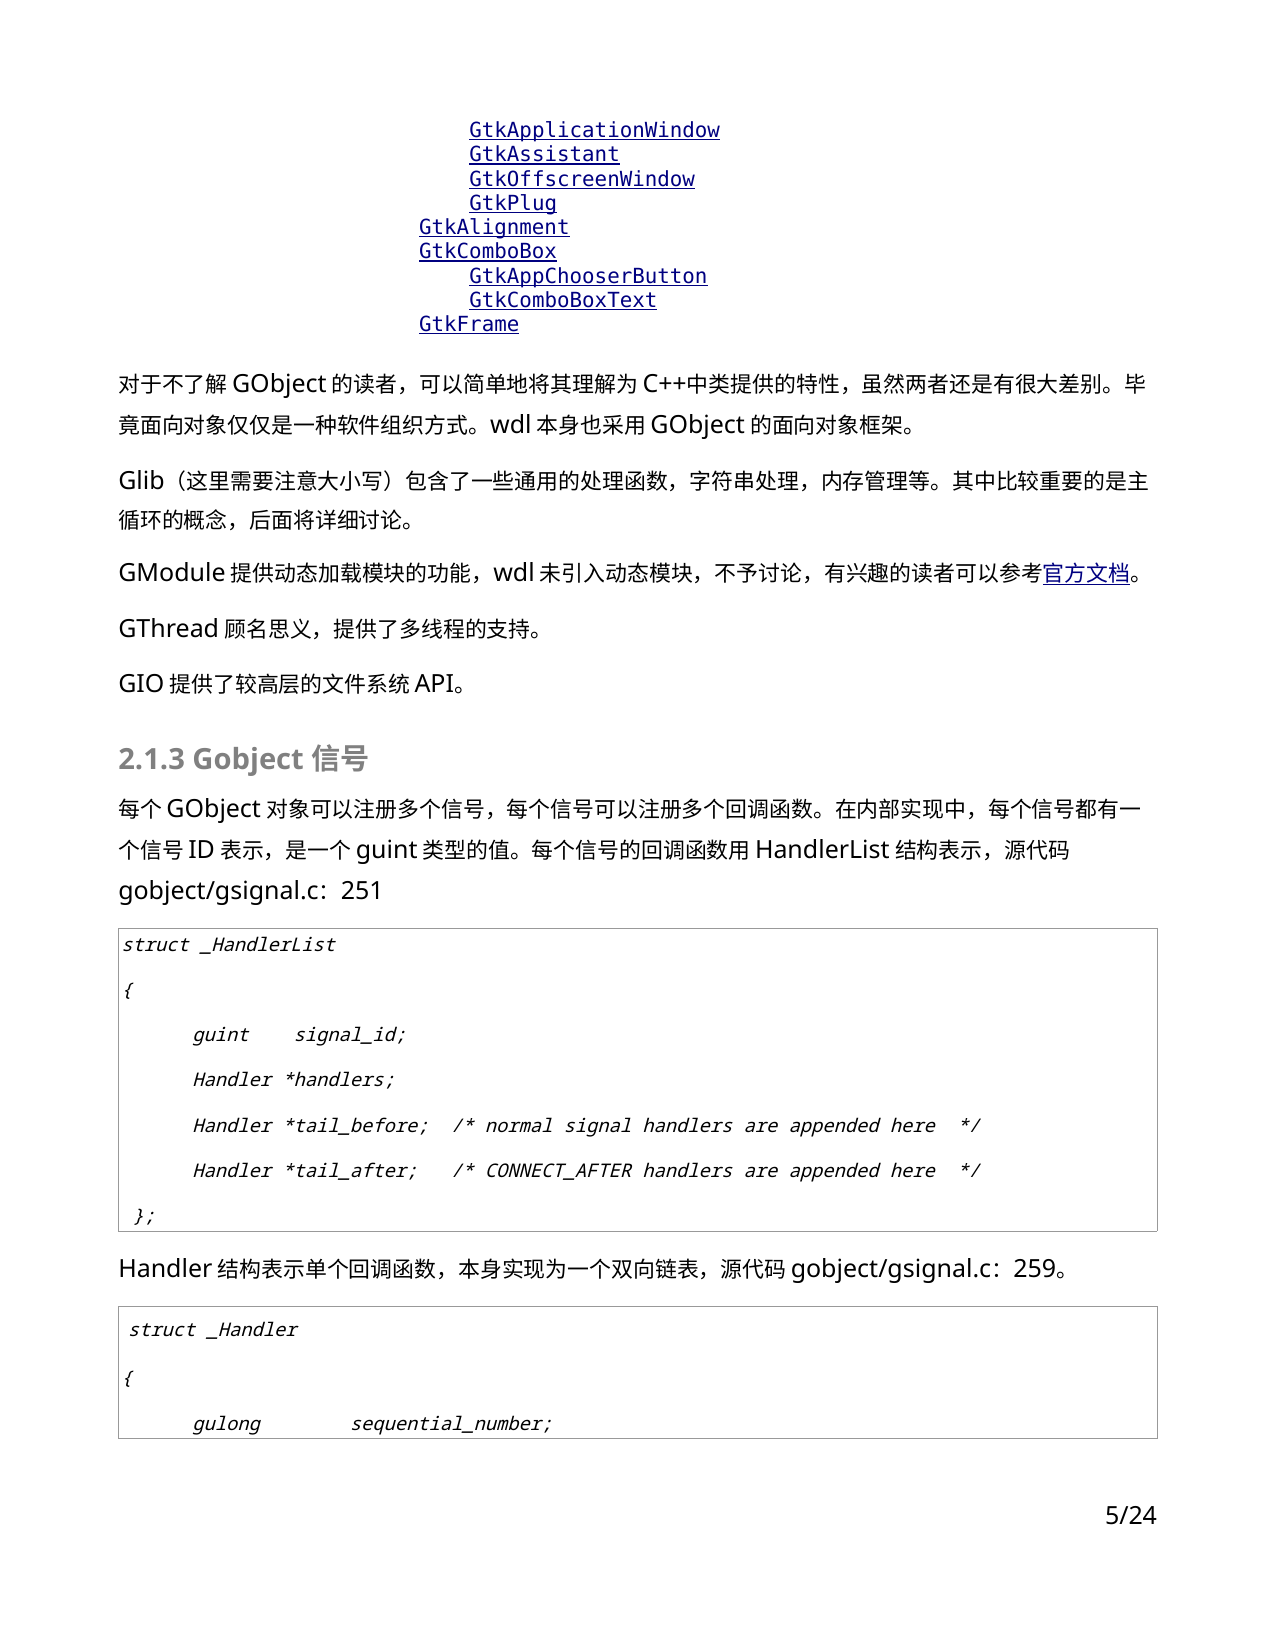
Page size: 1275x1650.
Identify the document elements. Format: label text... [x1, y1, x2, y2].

text Handler *tail_before; /* normal signal handlers are appended here */ [119, 1109, 1157, 1137]
text { [119, 1361, 1157, 1390]
text Glib（这里需要注意大小写）包含了一些通用的处理函数，字符串处理，内存管理等。其中比较重要的是主循环的概念，后面将详细讨论。 [118, 462, 1157, 534]
text { [119, 973, 1157, 1002]
text GtkAppChooserButton [118, 264, 1157, 288]
text GtkApplicationWindow [118, 118, 1157, 142]
text Handler结构表示单个回调函数，本身实现为一个双向链表，源代码gobject/gsignal.c：259。 [118, 1251, 1157, 1285]
text GtkPlug [118, 191, 1157, 215]
text }; [119, 1199, 1157, 1231]
text GtkFrame [118, 312, 1157, 337]
text guint signal_id; [119, 1018, 1157, 1047]
text GIO提供了较高层的文件系统API。 [118, 666, 1157, 700]
text 每个GObject对象可以注册多个信号，每个信号可以注册多个回调函数。在内部实现中，每个信号都有一个信号ID表示，是一个guint类型的值。每个信号的回调函数用HandlerList结构表示，源代码gobject/gsignal.c：251 [118, 791, 1157, 907]
text GThread顾名思义，提供了多线程的支持。 [118, 611, 1157, 644]
subtitle 2.1.3 Gobject 信号 [118, 736, 1157, 778]
text struct _HandlerList [119, 929, 1157, 957]
text GtkComboBoxText [118, 288, 1157, 312]
text gulong sequential_number; [119, 1407, 1157, 1438]
text GModule提供动态加载模块的功能，wdl未引入动态模块，不予讨论，有兴趣的读者可以参考官方文档。 [118, 555, 1157, 589]
text struct _Handler [119, 1307, 1157, 1343]
text GtkOffscreenWindow [118, 167, 1157, 191]
text GtkAssistant [118, 142, 1157, 167]
text Handler *tail_after; /* CONNECT_AFTER handlers are appended here */ [119, 1154, 1157, 1183]
text 对于不了解GObject的读者，可以简单地将其理解为C++中类提供的特性，虽然两者还是有很大差别。毕竟面向对象仅仅是一种软件组织方式。wdl本身也采用GObject的面向对象框架。 [118, 366, 1157, 441]
text GtkComboBox [118, 239, 1157, 264]
text GtkAlignment [118, 215, 1157, 239]
text Handler *handlers; [119, 1063, 1157, 1092]
